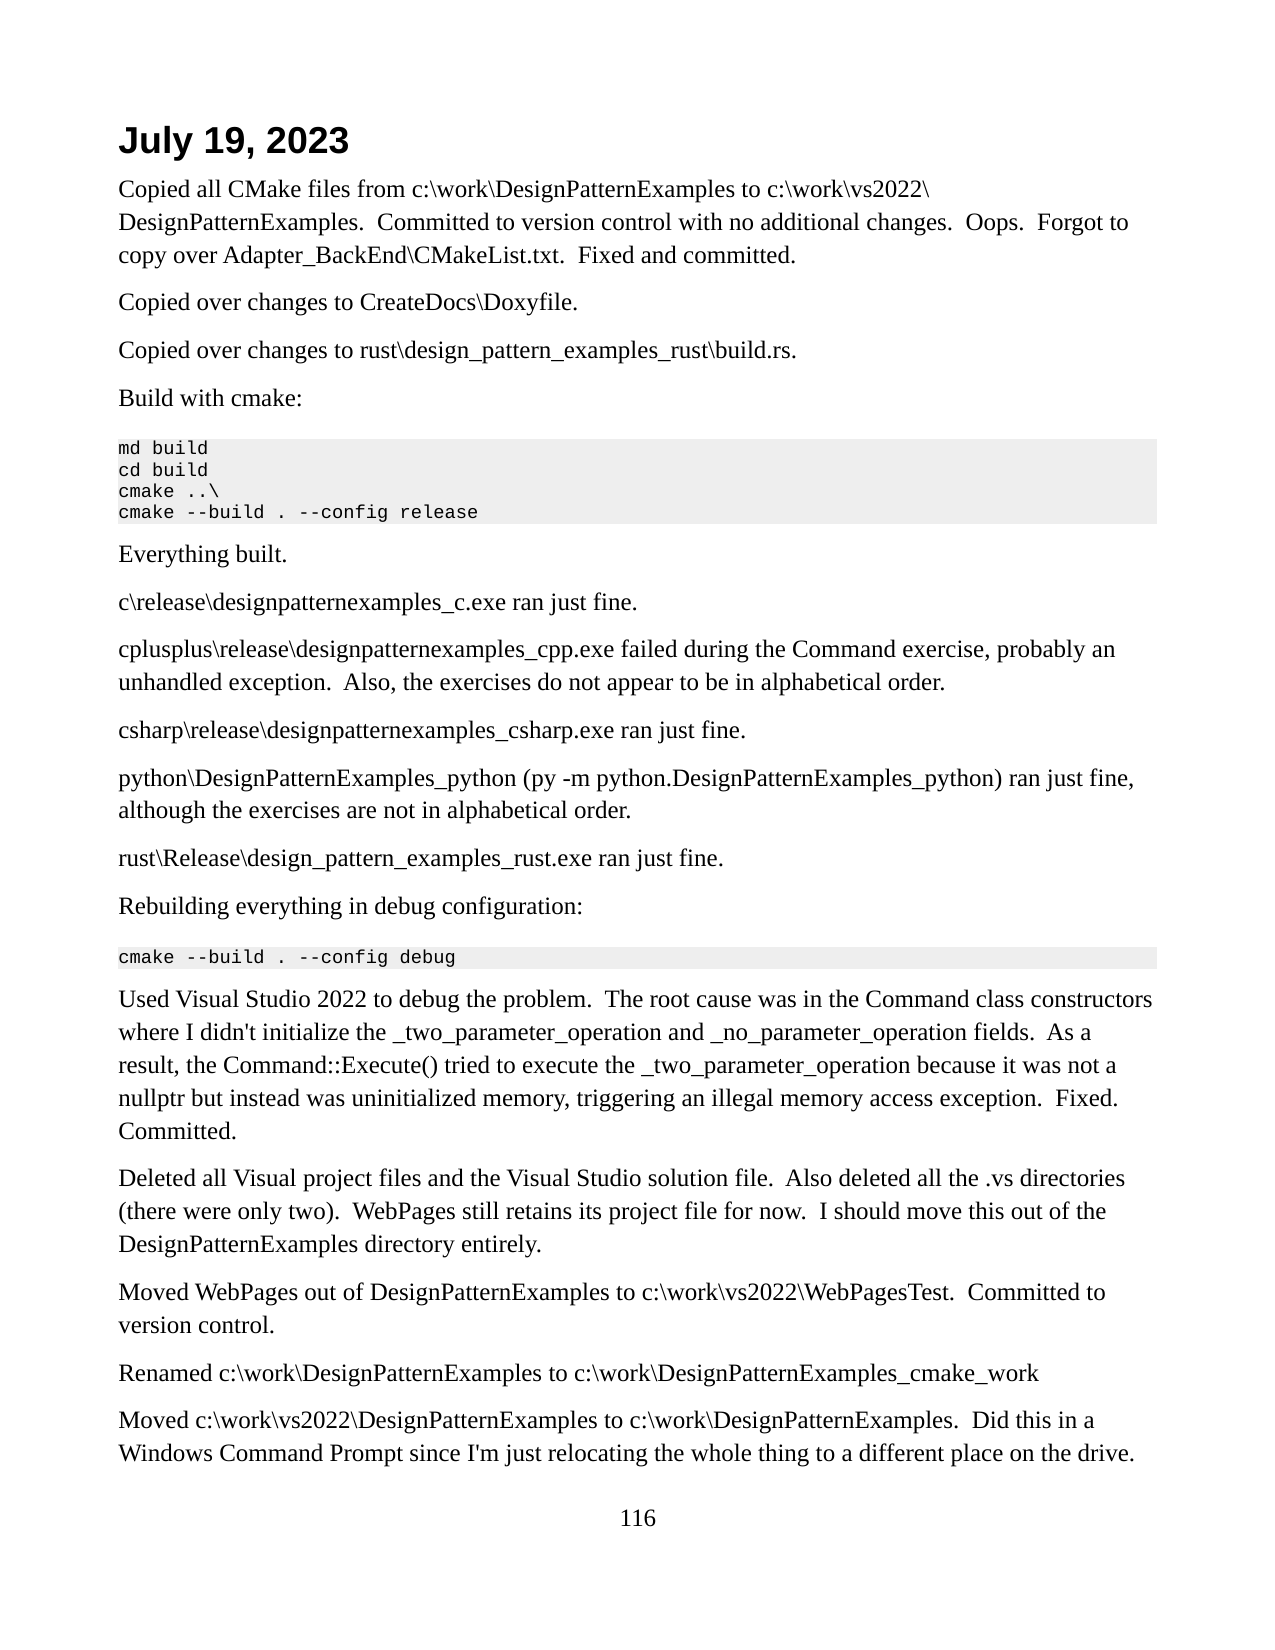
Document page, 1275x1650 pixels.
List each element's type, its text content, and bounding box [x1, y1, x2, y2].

text c\release\designpatternexamples_c.exe ran just fine. [118, 587, 1157, 616]
text cplusplus\release\designpatternexamples_cpp.exe failed during the Command exercise, probably an unhandled exception. Also, the exercises do not appear to be in alphabetical order. [118, 634, 1157, 696]
subtitle July 19, 2023 [118, 118, 1157, 161]
text cd build [118, 460, 1157, 482]
text csharp\release\designpatternexamples_csharp.exe ran just fine. [118, 715, 1157, 744]
text Deleted all Visual project files and the Visual Studio solution file. Also deleted all the .vs directories (there were only two). WebPages still retains its project file for now. I should move this out of the DesignPatternExamples directory entirely. [118, 1163, 1157, 1258]
text rust\Release\design_pattern_examples_rust.exe ran just fine. [118, 843, 1157, 872]
text cmake --build . --config debug [118, 947, 1157, 969]
text cmake --build . --config release [118, 503, 1157, 524]
text python\DesignPatternExamples_python (py -m python.DesignPatternExamples_python) ran just fine, although the exercises are not in alphabetical order. [118, 763, 1157, 824]
text Copied over changes to rust\design_pattern_examples_rust\build.rs. [118, 335, 1157, 364]
text Everything built. [118, 539, 1157, 568]
text Copied all CMake files from c:\work\DesignPatternExamples to c:\work\vs2022\DesignPatternExamples. Committed to version control with no additional changes. Oops. Forgot to copy over Adapter_BackEnd\CMakeList.txt. Fixed and committed. [118, 174, 1157, 268]
text Copied over changes to CreateDocs\Doxyfile. [118, 287, 1157, 316]
text cmake ..\ [118, 482, 1157, 503]
text md build [118, 439, 1157, 460]
text Rebuilding everything in debug configuration: [118, 891, 1157, 919]
text Used Visual Studio 2022 to debug the problem. The root cause was in the Command class constructors where I didn't initialize the _two_parameter_operation and _no_parameter_operation fields. As a result, the Command::Execute() tried to execute the _two_parameter_operation because it was not a nullptr but instead was uninitialized memory, triggering an illegal memory access exception. Fixed. Committed. [118, 984, 1157, 1144]
text Build with cmake: [118, 383, 1157, 411]
text Renamed c:\work\DesignPatternExamples to c:\work\DesignPatternExamples_cmake_work [118, 1358, 1157, 1386]
text Moved WebPages out of DesignPatternExamples to c:\work\vs2022\WebPagesTest. Committed to version control. [118, 1277, 1157, 1339]
text Moved c:\work\vs2022\DesignPatternExamples to c:\work\DesignPatternExamples. Did this in a Windows Command Prompt since I'm just relocating the whole thing to a different place on the drive. [118, 1405, 1157, 1467]
